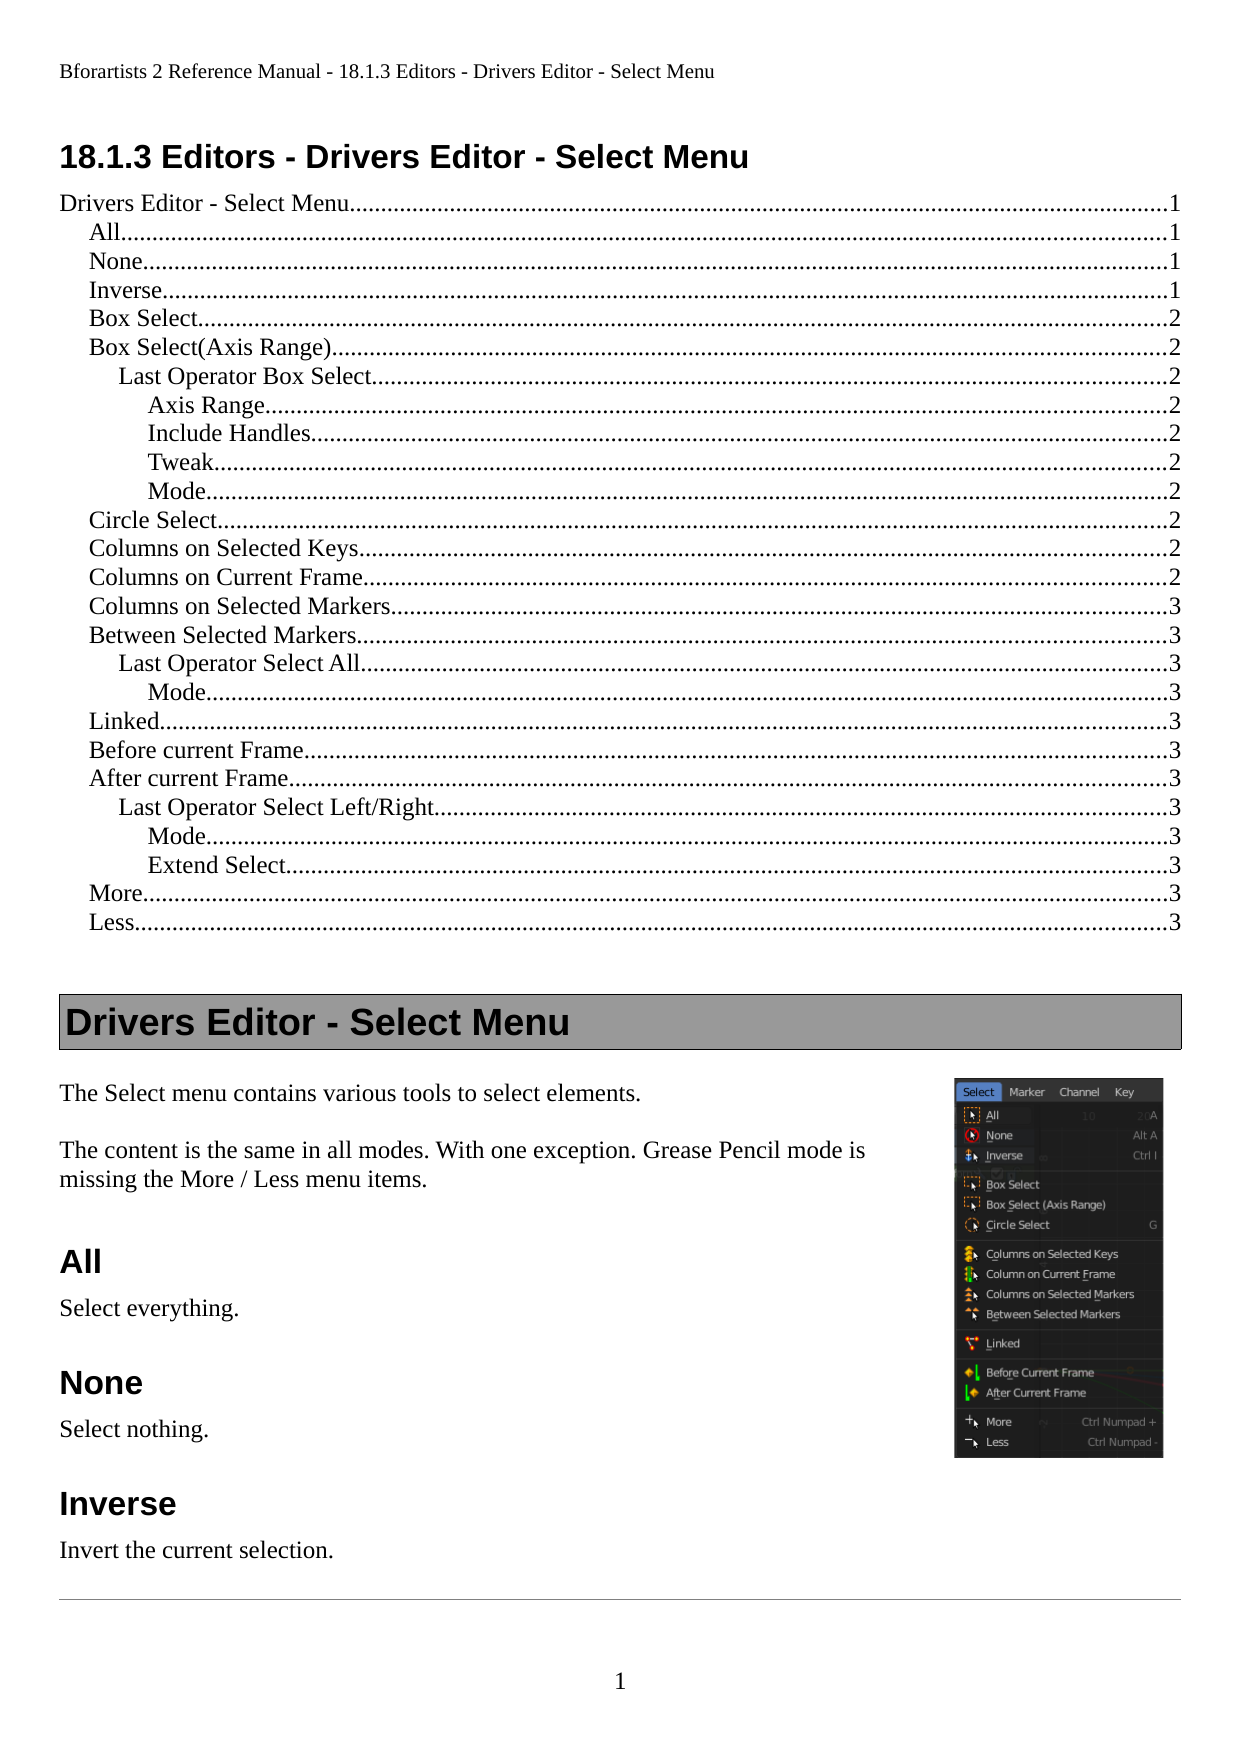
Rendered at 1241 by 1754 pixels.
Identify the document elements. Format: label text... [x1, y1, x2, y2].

text Include Handles 2 [147, 418, 1181, 447]
text [1164, 1293, 1181, 1322]
text Columns on Current Frame 2 [88, 562, 1181, 591]
text Extend Select 3 [147, 850, 1181, 878]
text More 3 [88, 878, 1181, 907]
subtitle [1164, 1363, 1181, 1402]
subtitle [1164, 1242, 1181, 1281]
text Mode 3 [147, 677, 1181, 706]
text Axis Range 2 [147, 390, 1181, 418]
subtitle 18.1.3 Editors - Drivers Editor - Select Menu [59, 138, 1181, 176]
text None 1 [88, 246, 1181, 275]
text Box Select(Axis Range) 2 [88, 332, 1181, 361]
text Columns on Selected Keys 2 [88, 533, 1181, 562]
text Tweak 2 [147, 447, 1181, 476]
text Last Operator Select Left/Right 3 [118, 792, 1181, 821]
text Last Operator Select All 3 [118, 648, 1181, 677]
text Invert the current selection. [59, 1535, 1181, 1564]
picture [954, 1078, 1164, 1458]
text Columns on Selected Markers 3 [88, 591, 1181, 620]
text Box Select 2 [88, 303, 1181, 332]
text Less 3 [88, 907, 1181, 936]
table_header Drivers Editor - Select Menu [60, 995, 1181, 1049]
text Before current Frame 3 [88, 735, 1181, 763]
text All 1 [88, 217, 1181, 246]
text Select nothing. [59, 1414, 954, 1443]
text The Select menu contains various tools to select elements. [59, 1078, 954, 1106]
text The content is the same in all modes. With one exception. Grease Pencil mode is missing the More / Less menu items. [59, 1106, 954, 1193]
text Inverse 1 [88, 275, 1181, 303]
text Circle Select 2 [88, 505, 1181, 533]
text Select everything. [59, 1293, 954, 1322]
text Between Selected Markers 3 [88, 620, 1181, 648]
subtitle Inverse [59, 1484, 1181, 1523]
subtitle None [59, 1363, 954, 1402]
text Last Operator Box Select 2 [118, 361, 1181, 390]
text Mode 2 [147, 476, 1181, 505]
text Mode 3 [147, 821, 1181, 850]
text Drivers Editor - Select Menu 1 [59, 188, 1181, 217]
text Linked 3 [88, 706, 1181, 735]
text After current Frame 3 [88, 763, 1181, 792]
subtitle All [59, 1242, 954, 1281]
text [1164, 1414, 1181, 1443]
